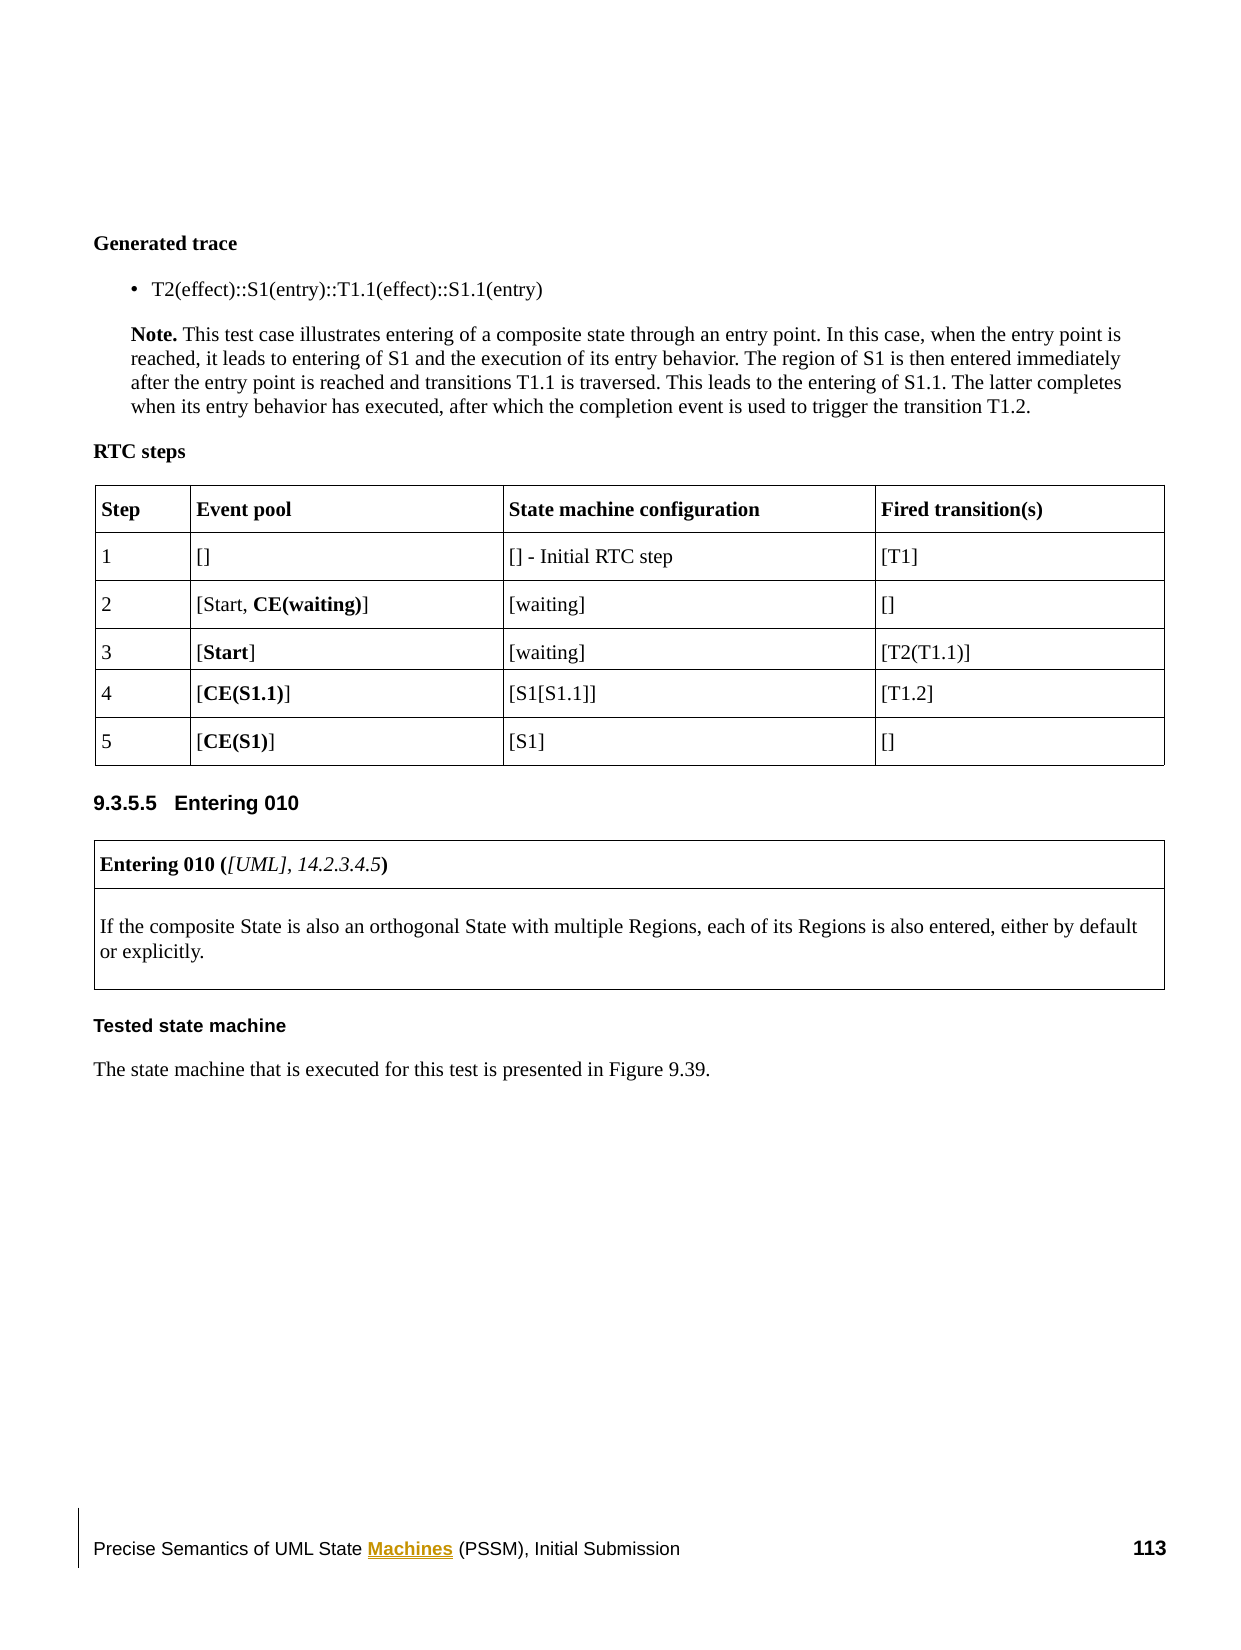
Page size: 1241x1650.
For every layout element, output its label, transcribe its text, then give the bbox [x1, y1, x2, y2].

text The state machine that is executed for this test is presented in Figure 9.39. [93, 1057, 1164, 1081]
table_header State machine configuration [504, 486, 875, 532]
table_cell [] [876, 718, 1164, 765]
table_cell [Start] [191, 629, 503, 669]
table_cell [] - Initial RTC step [504, 533, 875, 580]
text Note. This test case illustrates entering of a composite state through an entry point. In this case, when the entry point is reached, it leads to entering of S1 and the execution of its entry behavior. The region of S1 is then entered immediately after the entry point is reached and transitions T1.1 is traversed. This leads to the entering of S1.1. The latter completes when its entry behavior has executed, after which the completion event is used to trigger the transition T1.2. [131, 322, 1164, 418]
table_cell 5 [96, 718, 190, 765]
text Generated trace [93, 231, 1164, 255]
table_header Step [96, 486, 190, 532]
table_cell [waiting] [504, 629, 875, 669]
table_cell [T1] [876, 533, 1164, 580]
table_cell [T2(T1.1)] [876, 629, 1164, 669]
table_cell 2 [96, 581, 190, 628]
text RTC steps [93, 439, 1164, 463]
table_cell [] [876, 581, 1164, 628]
table_cell If the composite State is also an orthogonal State with multiple Regions, each of its Regions is also entered, either by default or explicitly. [95, 889, 1164, 989]
table_cell [CE(S1)] [191, 718, 503, 765]
table_cell 1 [96, 533, 190, 580]
table_header Event pool [191, 486, 503, 532]
table_cell [waiting] [504, 581, 875, 628]
table_cell [] [191, 533, 503, 580]
table_header Fired transition(s) [876, 486, 1164, 532]
table_cell 4 [96, 670, 190, 717]
list T2(effect)::S1(entry)::T1.1(effect)::S1.1(entry) [131, 276, 1164, 301]
table_header Entering 010 ([UML], 14.2.3.4.5) [95, 841, 1164, 888]
table_cell [CE(S1.1)] [191, 670, 503, 717]
table_cell [S1[S1.1]] [504, 670, 875, 717]
table_cell [Start, CE(waiting)] [191, 581, 503, 628]
subtitle Tested state machine [93, 1014, 1164, 1036]
table_cell 3 [96, 629, 190, 669]
table_cell [S1] [504, 718, 875, 765]
subtitle Entering 010 [93, 790, 1164, 815]
table_cell [T1.2] [876, 670, 1164, 717]
